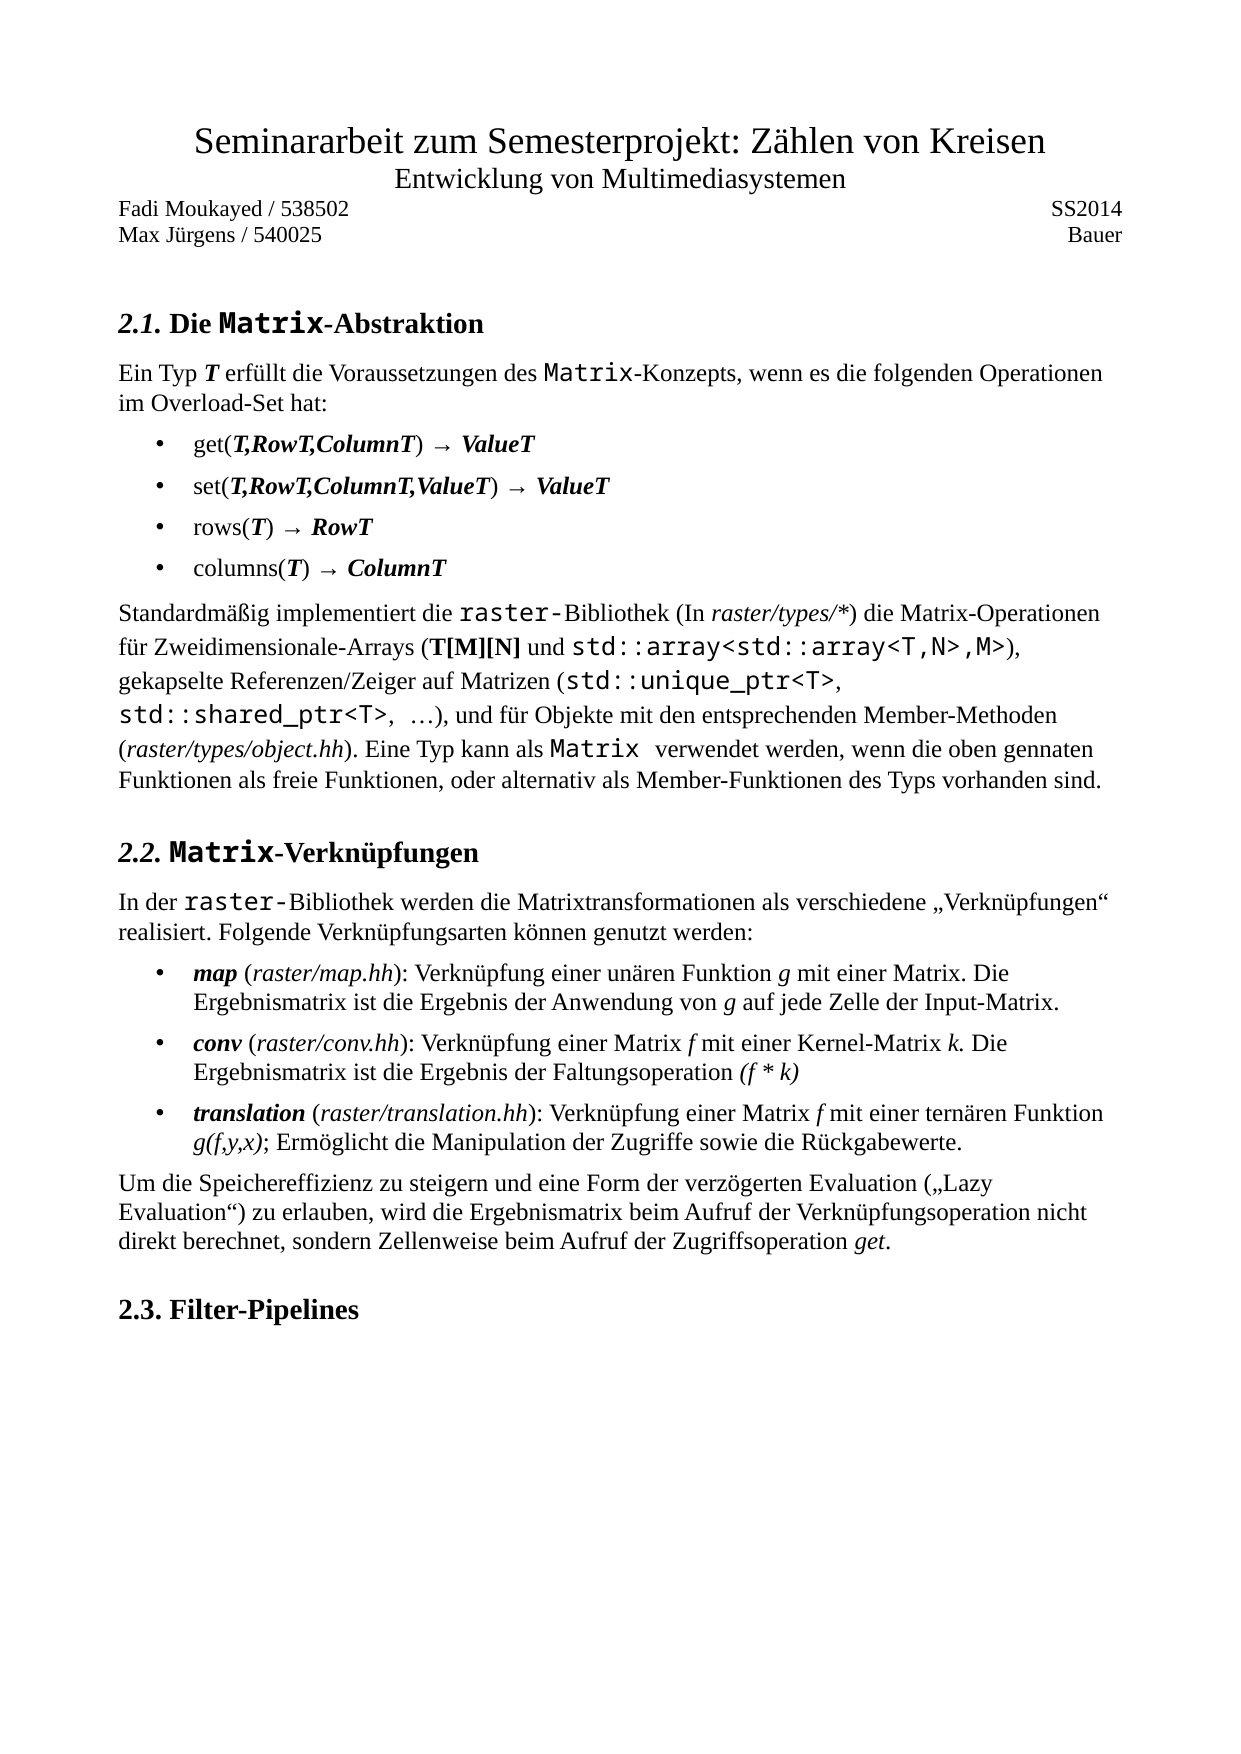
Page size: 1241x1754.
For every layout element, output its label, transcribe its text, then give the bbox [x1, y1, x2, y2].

list get(T,RowT,ColumnT) → ValueT [156, 429, 1122, 458]
subtitle 2.3. Filter-Pipelines [118, 1292, 1122, 1326]
list translation (raster/translation.hh): Verknüpfung einer Matrix f mit einer ternären Funktion g(f,y,x); Ermöglicht die Manipulation der Zugriffe sowie die Rückgabewerte. [156, 1098, 1122, 1156]
subtitle 2.2. Matrix-Verknüpfungen [118, 831, 1122, 871]
text Ein Typ T erfüllt die Voraussetzungen des Matrix-Konzepts, wenn es die folgenden Operationen im Overload-Set hat: [118, 354, 1122, 417]
list conv (raster/conv.hh): Verknüpfung einer Matrix f mit einer Kernel-Matrix k. Die Ergebnismatrix ist die Ergebnis der Faltungsoperation (f * k) [156, 1028, 1122, 1086]
list set(T,RowT,ColumnT,ValueT) → ValueT [156, 471, 1122, 499]
list columns(T) → ColumnT [156, 553, 1122, 582]
list map (raster/map.hh): Verknüpfung einer unären Funktion g mit einer Matrix. Die Ergebnismatrix ist die Ergebnis der Anwendung von g auf jede Zelle der Input-Matrix. [156, 958, 1122, 1016]
text Um die Speichereffizienz zu steigern und eine Form der verzögerten Evaluation („Lazy Evaluation“) zu erlauben, wird die Ergebnismatrix beim Aufruf der Verknüpfungsoperation nicht direkt berechnet, sondern Zellenweise beim Aufruf der Zugriffsoperation get. [118, 1168, 1122, 1255]
list rows(T) → RowT [156, 512, 1122, 541]
text Standardmäßig implementiert die raster-Bibliothek (In raster/types/*) die Matrix-Operationen für Zweidimensionale-Arrays (T[M][N] und std::array<std::array<T,N>,M>), gekapselte Referenzen/Zeiger auf Matrizen (std::unique_ptr<T>, std::shared_ptr<T>, …), und für Objekte mit den entsprechenden Member-Methoden (raster/types/object.hh). Eine Typ kann als Matrix verwendet werden, wenn die oben gennaten Funktionen als freie Funktionen, oder alternativ als Member-Funktionen des Typs vorhanden sind. [118, 594, 1122, 793]
text In der raster-Bibliothek werden die Matrixtransformationen als verschiedene „Verknüpfungen“ realisiert. Folgende Verknüpfungsarten können genutzt werden: [118, 883, 1122, 946]
subtitle 2.1. Die Matrix-Abstraktion [118, 302, 1122, 342]
